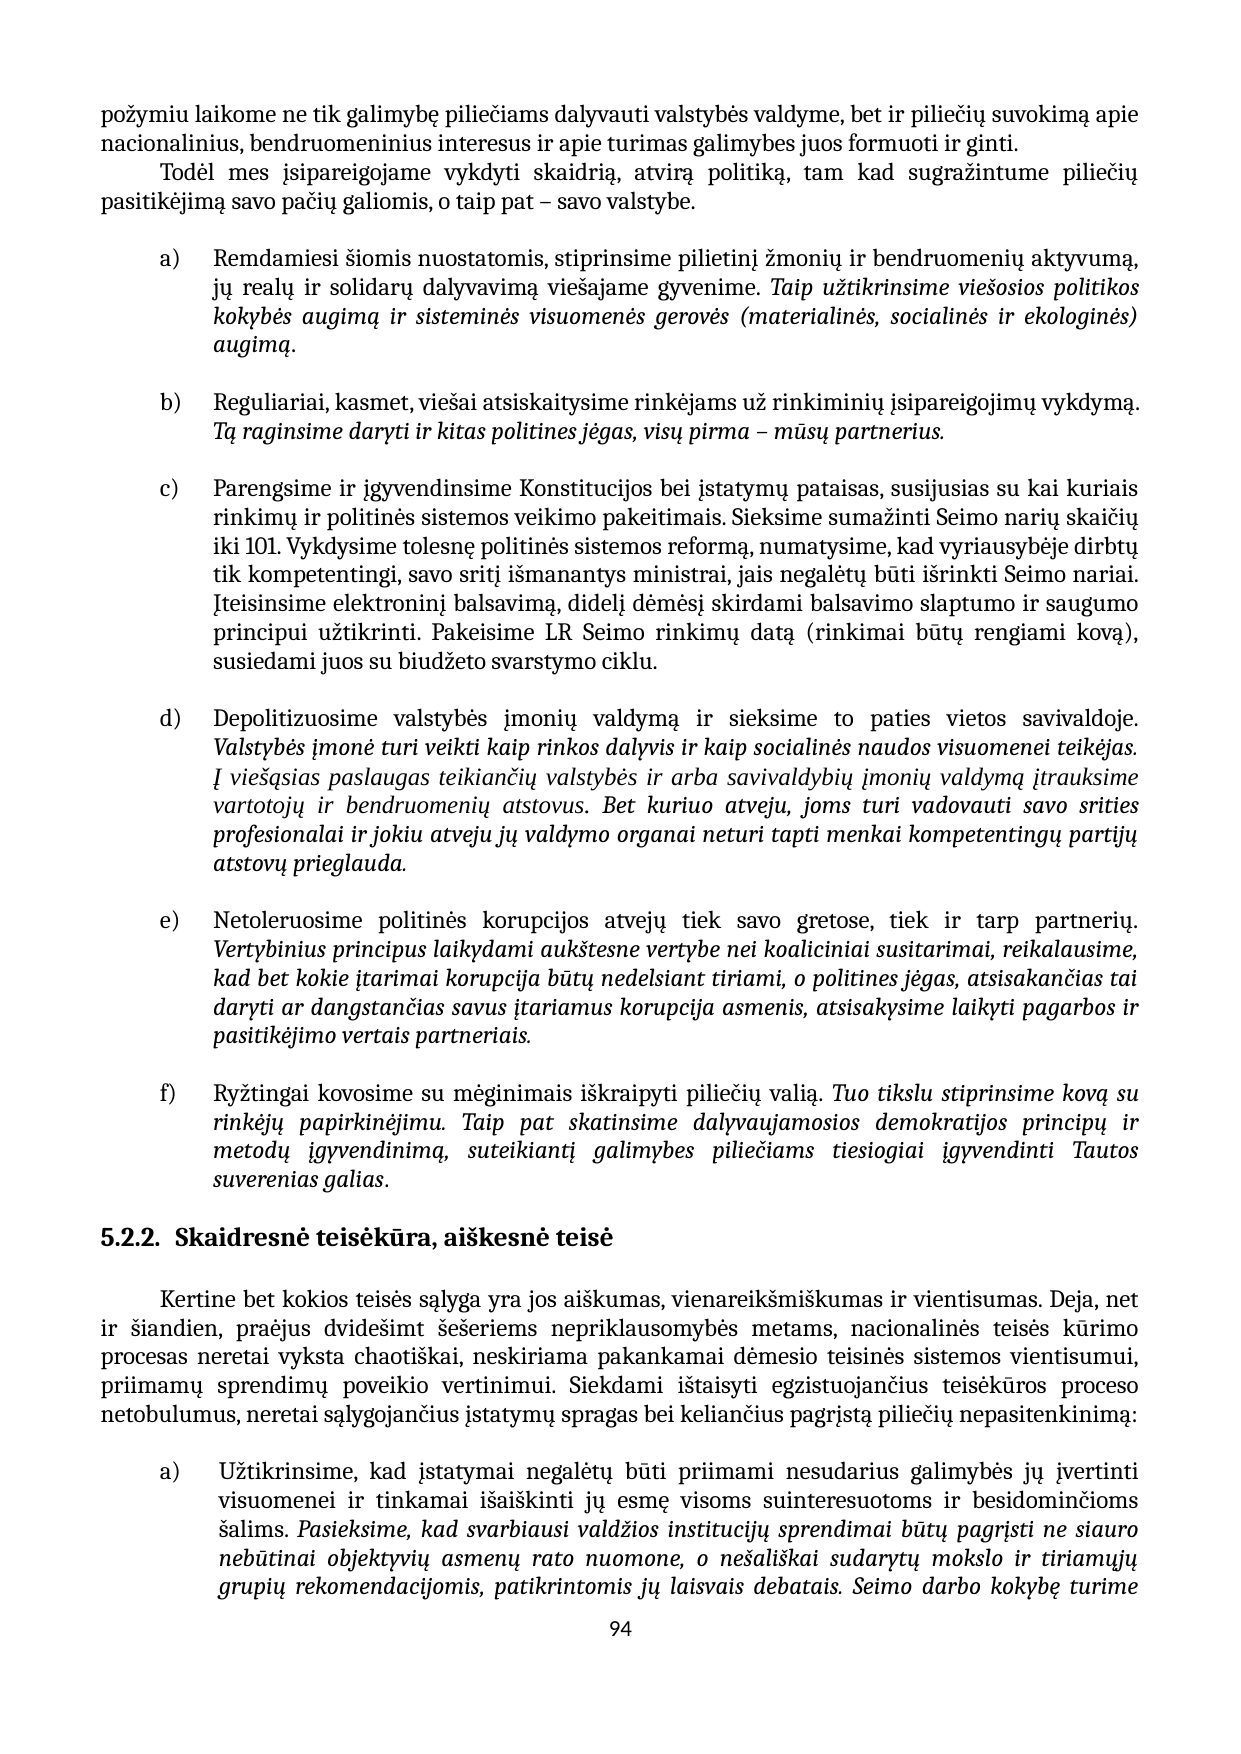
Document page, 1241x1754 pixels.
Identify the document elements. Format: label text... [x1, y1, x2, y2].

subtitle Skaidresnė teisėkūra, aiškesnė teisė [100, 1222, 1140, 1254]
list Reguliariai, kasmet, viešai atsiskaitysime rinkėjams už rinkiminių įsipareigojimų vykdymą. Tą raginsime daryti ir kitas politines jėgas, visų pirma – mūsų partnerius. [159, 388, 1140, 445]
list Ryžtingai kovosime su mėginimais iškraipyti piliečių valią. Tuo tikslu stiprinsime kovą su rinkėjų papirkinėjimu. Taip pat skatinsime dalyvaujamosios demokratijos principų ir metodų įgyvendinimą, suteikiantį galimybes piliečiams tiesiogiai įgyvendinti Tautos suverenias galias. [159, 1079, 1140, 1194]
text Todėl mes įsipareigojame vykdyti skaidrią, atvirą politiką, tam kad sugražintume piliečių pasitikėjimą savo pačių galiomis, o taip pat – savo valstybe. [100, 158, 1140, 215]
list Netoleruosime politinės korupcijos atvejų tiek savo gretose, tiek ir tarp partnerių. Vertybinius principus laikydami aukštesne vertybe nei koaliciniai susitarimai, reikalausime, kad bet kokie įtarimai korupcija būtų nedelsiant tiriami, o politines jėgas, atsisakančias tai daryti ar dangstančias savus įtariamus korupcija asmenis, atsisakysime laikyti pagarbos ir pasitikėjimo vertais partneriais. [159, 906, 1140, 1050]
list Užtikrinsime, kad įstatymai negalėtų būti priimami nesudarius galimybės jų įvertinti visuomenei ir tinkamai išaiškinti jų esmę visoms suinteresuotoms ir besidominčioms šalims. Pasieksime, kad svarbiausi valdžios institucijų sprendimai būtų pagrįsti ne siauro nebūtinai objektyvių asmenų rato nuomone, o nešališkai sudarytų mokslo ir tiriamųjų grupių rekomendacijomis, patikrintomis jų laisvais debatais. Seimo darbo kokybę turime [159, 1457, 1140, 1601]
list Depolitizuosime valstybės įmonių valdymą ir sieksime to paties vietos savivaldoje. Valstybės įmonė turi veikti kaip rinkos dalyvis ir kaip socialinės naudos visuomenei teikėjas. Į viešąsias paslaugas teikiančių valstybės ir arba savivaldybių įmonių valdymą įtrauksime vartotojų ir bendruomenių atstovus. Bet kuriuo atveju, joms turi vadovauti savo srities profesionalai ir jokiu atveju jų valdymo organai neturi tapti menkai kompetentingų partijų atstovų prieglauda. [159, 704, 1140, 877]
list Parengsime ir įgyvendinsime Konstitucijos bei įstatymų pataisas, susijusias su kai kuriais rinkimų ir politinės sistemos veikimo pakeitimais. Sieksime sumažinti Seimo narių skaičių iki 101. Vykdysime tolesnę politinės sistemos reformą, numatysime, kad vyriausybėje dirbtų tik kompetentingi, savo sritį išmanantys ministrai, jais negalėtų būti išrinkti Seimo nariai. Įteisinsime elektroninį balsavimą, didelį dėmėsį skirdami balsavimo slaptumo ir saugumo principui užtikrinti. Pakeisime LR Seimo rinkimų datą (rinkimai būtų rengiami kovą), susiedami juos su biudžeto svarstymo ciklu. [159, 474, 1140, 675]
text Kertine bet kokios teisės sąlyga yra jos aiškumas, vienareikšmiškumas ir vientisumas. Deja, net ir šiandien, praėjus dvidešimt šešeriems nepriklausomybės metams, nacionalinės teisės kūrimo procesas neretai vyksta chaotiškai, neskiriama pakankamai dėmesio teisinės sistemos vientisumui, priimamų sprendimų poveikio vertinimui. Siekdami ištaisyti egzistuojančius teisėkūros proceso netobulumus, neretai sąlygojančius įstatymų spragas bei keliančius pagrįstą piliečių nepasitenkinimą: [100, 1285, 1140, 1428]
list Remdamiesi šiomis nuostatomis, stiprinsime pilietinį žmonių ir bendruomenių aktyvumą, jų realų ir solidarų dalyvavimą viešajame gyvenime. Taip užtikrinsime viešosios politikos kokybės augimą ir sisteminės visuomenės gerovės (materialinės, socialinės ir ekologinės) augimą. [159, 244, 1140, 359]
text požymiu laikome ne tik galimybę piliečiams dalyvauti valstybės valdyme, bet ir piliečių suvokimą apie nacionalinius, bendruomeninius interesus ir apie turimas galimybes juos formuoti ir ginti. [100, 100, 1140, 158]
